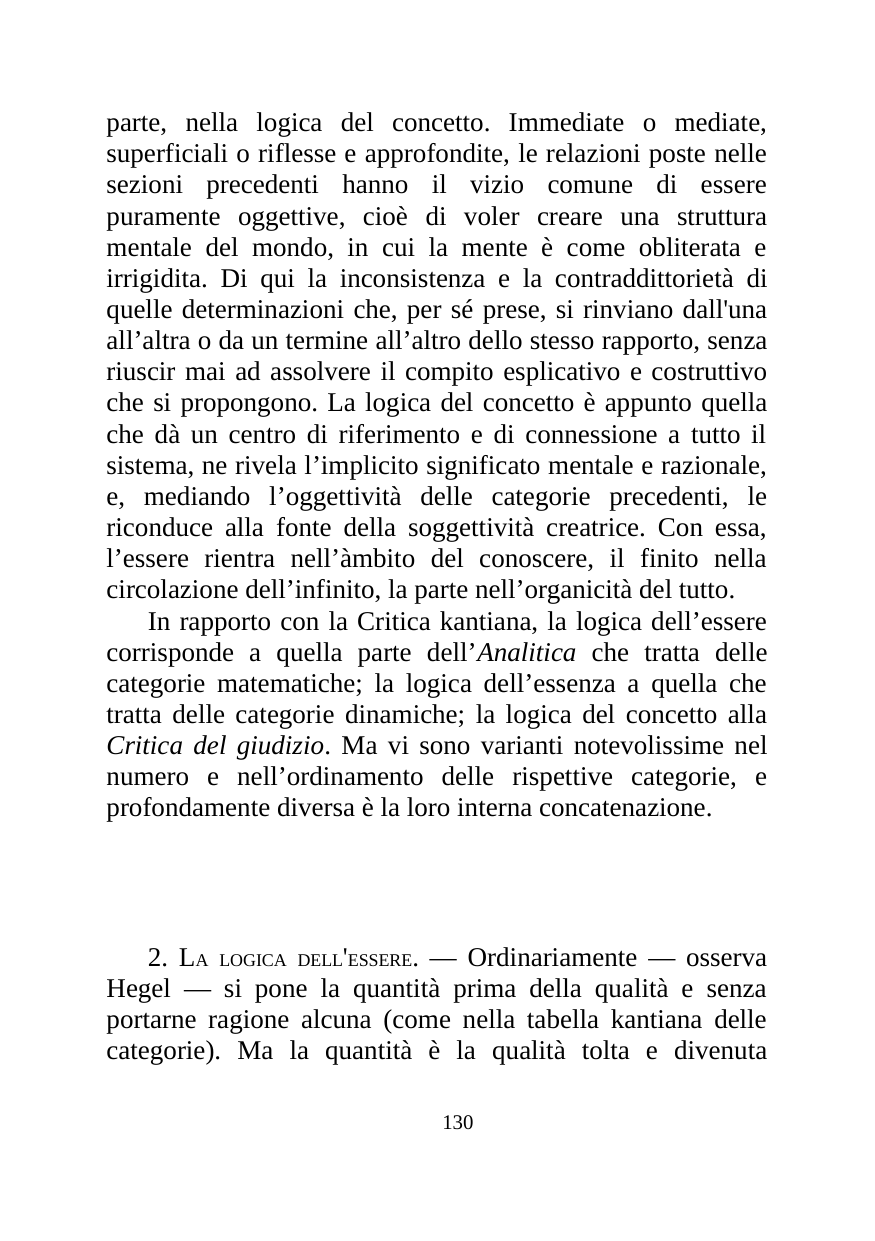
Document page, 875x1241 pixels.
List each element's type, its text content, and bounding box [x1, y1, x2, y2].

text parte, nella logica del concetto. Immediate o mediate, superficiali o riflesse e approfondite, le relazioni poste nelle sezioni precedenti hanno il vizio comune di essere puramente oggettive, cioè di voler creare una struttura mentale del mondo, in cui la mente è come obliterata e irrigidita. Di qui la inconsistenza e la contraddittorietà di quelle determinazioni che, per sé prese, si rinviano dall'una all’altra o da un termine all’altro dello stesso rapporto, senza riuscir mai ad assolvere il compito esplicativo e costruttivo che si propongono. La logica del concetto è appunto quella che dà un centro di riferimento e di connessione a tutto il sistema, ne rivela l’implicito significato mentale e razionale, e, mediando l’oggettività delle categorie precedenti, le riconduce alla fonte della soggettività creatrice. Con essa, l’essere rientra nell’àmbito del conoscere, il finito nella circolazione dell’infinito, la parte nell’organicità del tutto. [106, 106, 768, 604]
text In rapporto con la Critica kantiana, la logica dell’essere corrisponde a quella parte dell’Analitica che tratta delle categorie matematiche; la logica dell’essenza a quella che tratta delle categorie dinamiche; la logica del concetto alla Critica del giudizio. Ma vi sono varianti notevolissime nel numero e nell’ordinamento delle rispettive categorie, e profondamente diversa è la loro interna concatenazione. [106, 604, 768, 823]
text 2. La logica dell'essere. — Ordinariamente — osserva Hegel — si pone la quantità prima della qualità e senza portarne ragione alcuna (come nella tabella kantiana delle categorie). Ma la quantità è la qualità tolta e divenuta [106, 941, 768, 1065]
